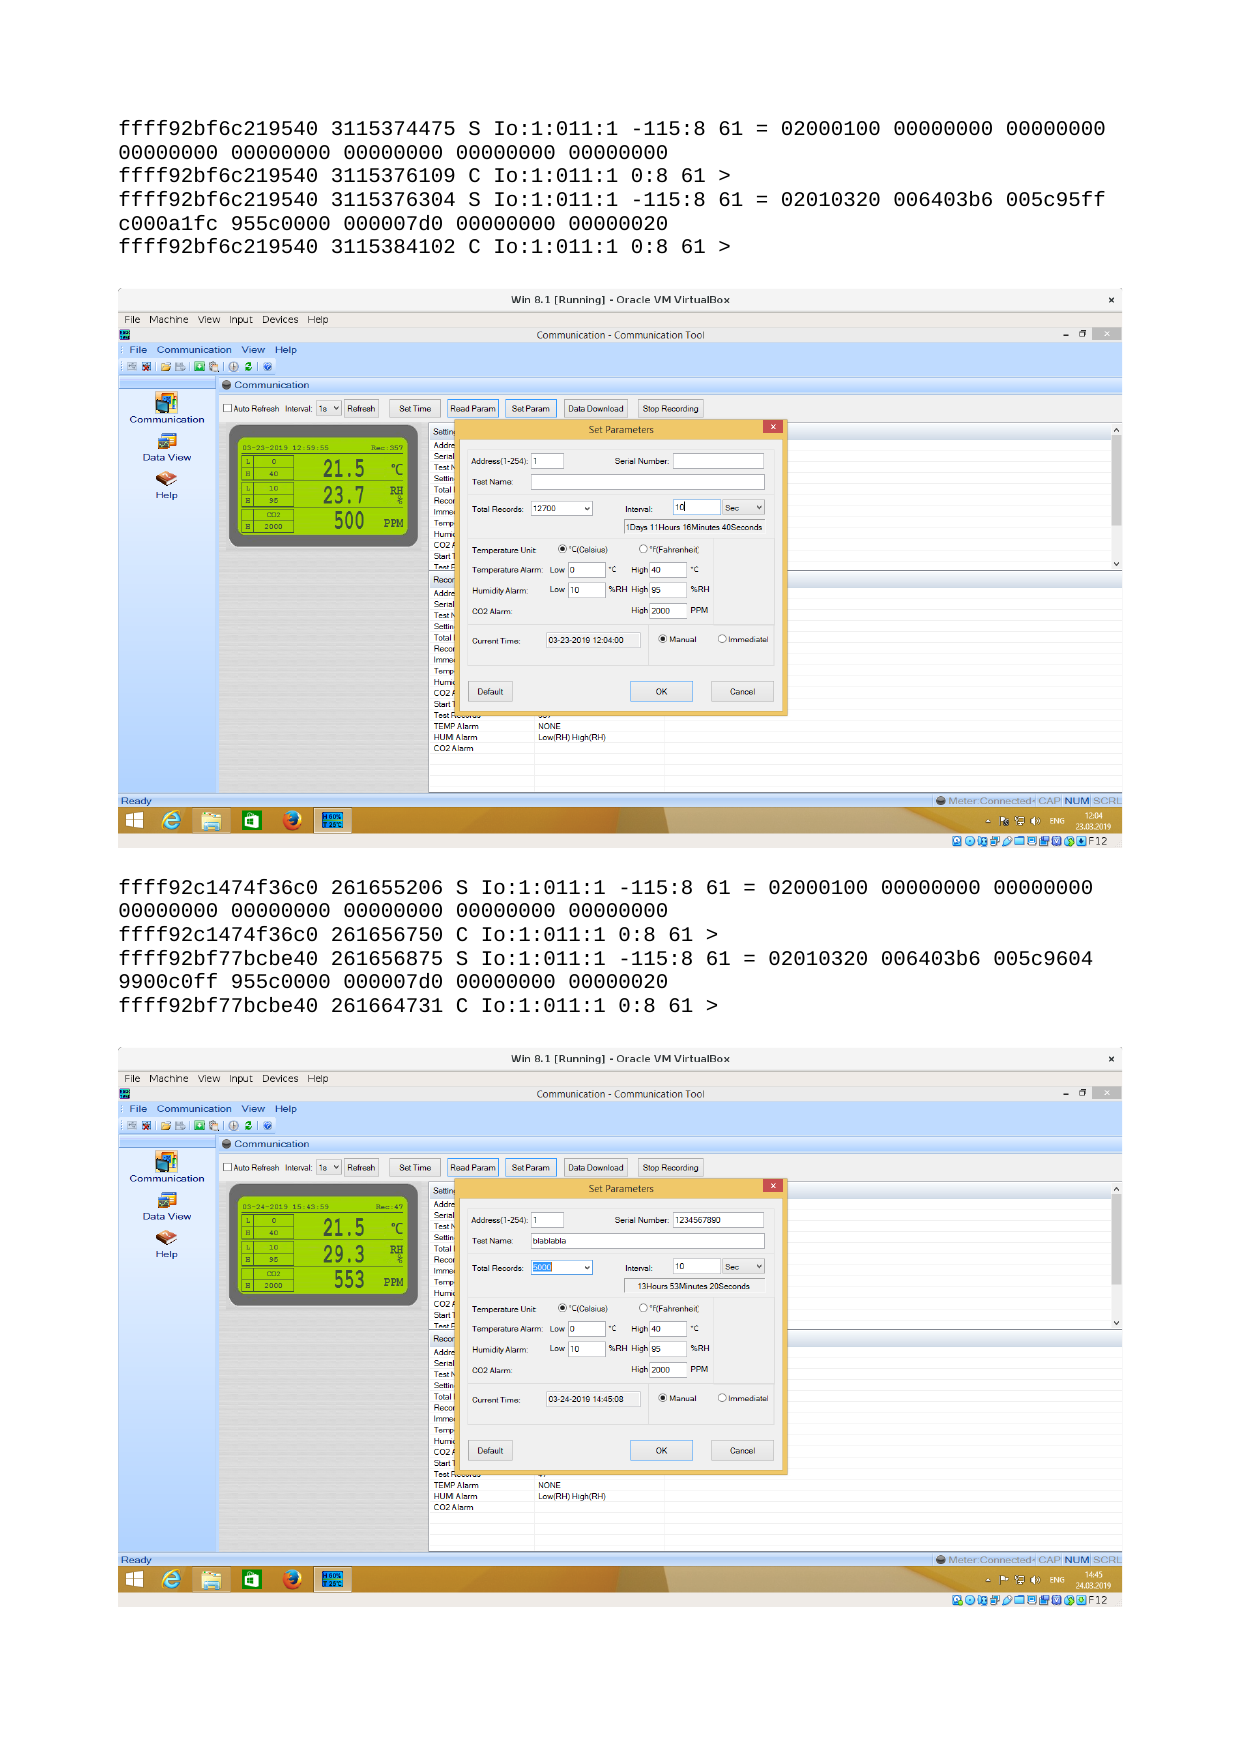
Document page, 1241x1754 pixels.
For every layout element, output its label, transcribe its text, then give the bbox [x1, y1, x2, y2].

text ffff92c1474f36c0 261656750 C Io:1:011:1 0:8 61 > [118, 924, 1122, 948]
text ffff92bf77bcbe40 261664731 C Io:1:011:1 0:8 61 > [118, 995, 1122, 1019]
text ffff92bf6c219540 3115376109 C Io:1:011:1 0:8 61 > [118, 165, 1122, 189]
picture [118, 288, 1123, 848]
text ffff92c1474f36c0 261655206 S Io:1:011:1 -115:8 61 = 02000100 00000000 00000000 00000000 00000000 00000000 00000000 00000000 [118, 877, 1122, 924]
text ffff92bf6c219540 3115376304 S Io:1:011:1 -115:8 61 = 02010320 006403b6 005c95ff c000a1fc 955c0000 000007d0 00000000 00000020 [118, 189, 1122, 236]
text ffff92bf6c219540 3115384102 C Io:1:011:1 0:8 61 > [118, 236, 1122, 260]
text ffff92bf77bcbe40 261656875 S Io:1:011:1 -115:8 61 = 02010320 006403b6 005c9604 9900c0ff 955c0000 000007d0 00000000 00000020 [118, 948, 1122, 995]
picture [118, 1047, 1123, 1607]
text ffff92bf6c219540 3115374475 S Io:1:011:1 -115:8 61 = 02000100 00000000 00000000 00000000 00000000 00000000 00000000 00000000 [118, 118, 1122, 165]
